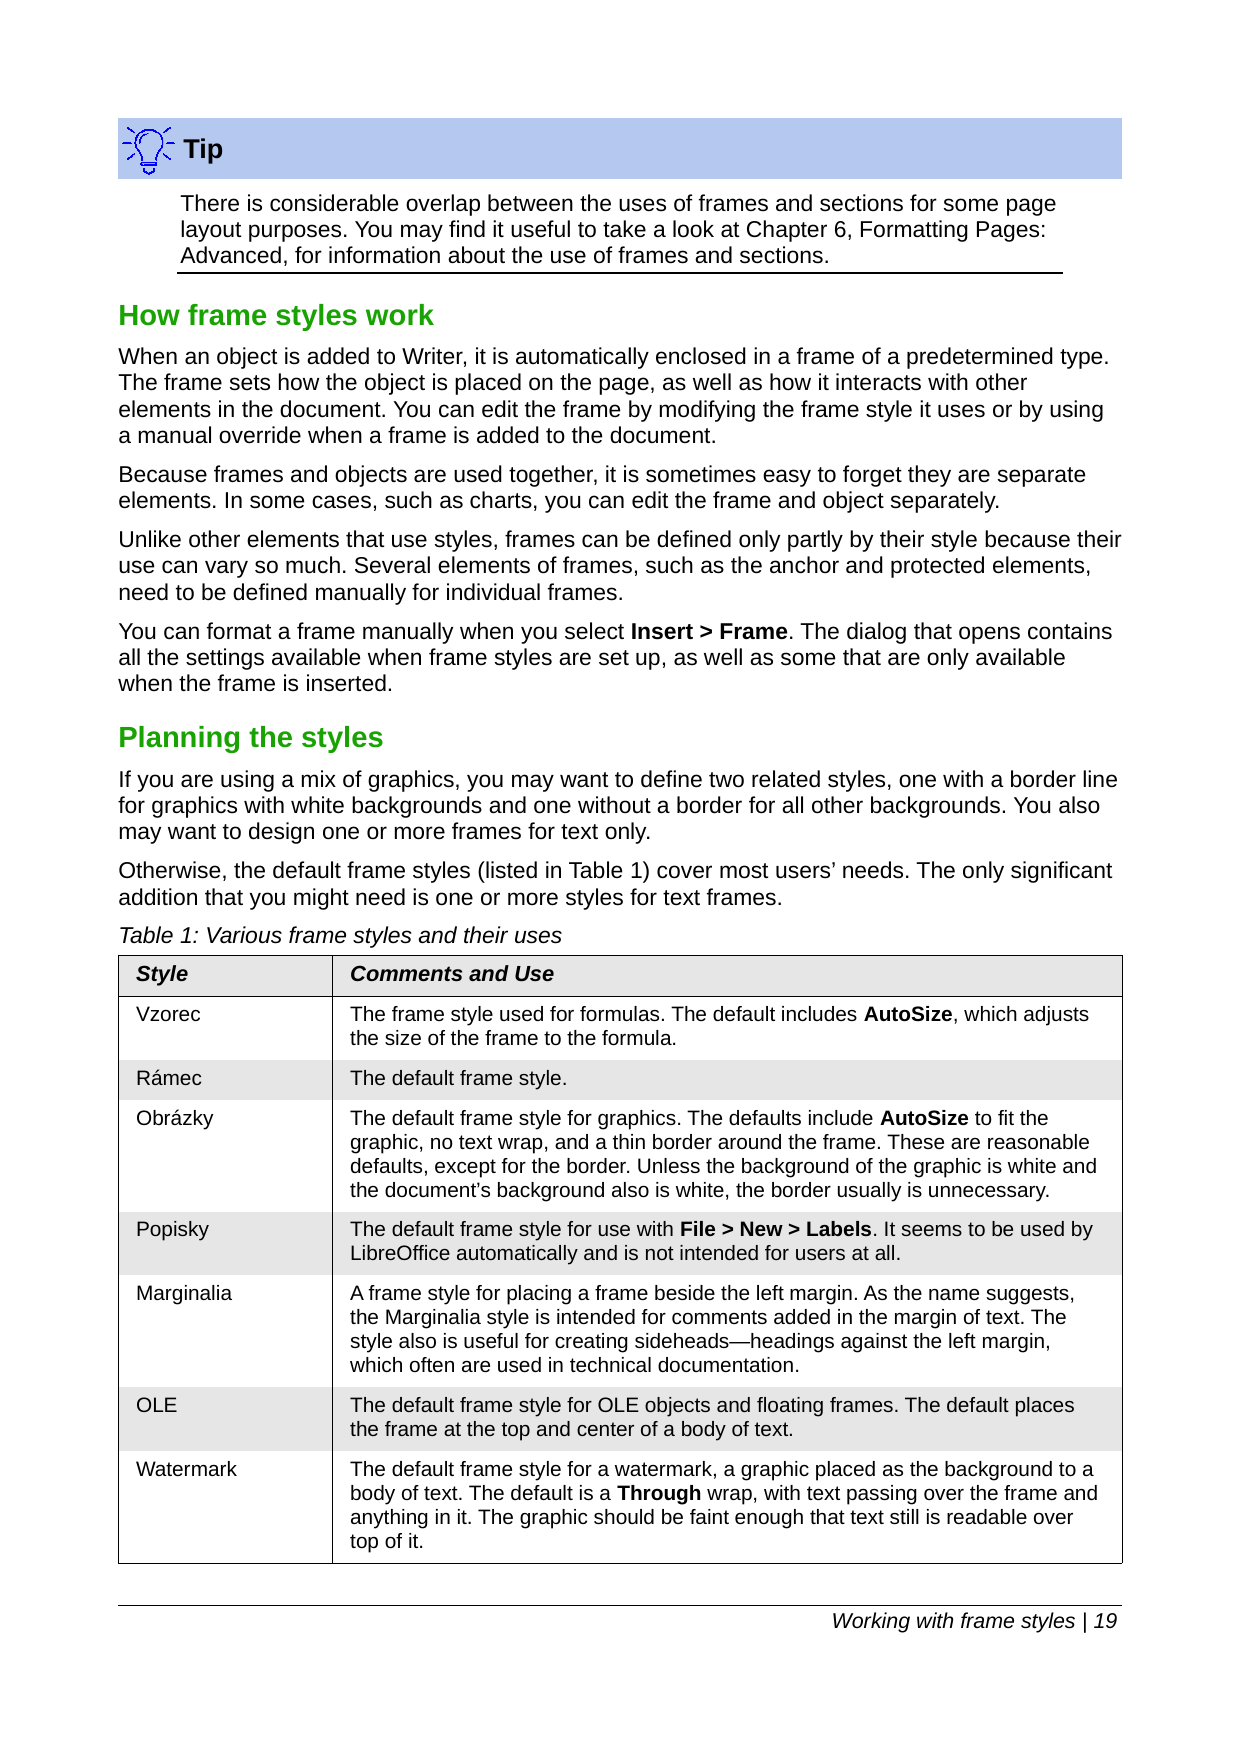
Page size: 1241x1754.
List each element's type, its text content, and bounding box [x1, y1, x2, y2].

text Otherwise, the default frame styles (listed in Table 1) cover most users’ needs. The only significant addition that you might need is one or more styles for text frames. [118, 857, 1122, 910]
text Unlike other elements that use styles, frames can be defined only partly by their style because their use can vary so much. Several elements of frames, such as the anchor and protected elements, need to be defined manually for individual frames. [118, 526, 1122, 605]
table_cell Rámec [119, 1060, 332, 1100]
table_cell Marginalia [119, 1275, 332, 1387]
table_cell The default frame style. [333, 1060, 1122, 1100]
table_header Comments and Use [333, 956, 1122, 996]
text Because frames and objects are used together, it is sometimes easy to forget they are separate elements. In some cases, such as charts, you can edit the frame and object separately. [118, 461, 1122, 513]
table_cell A frame style for placing a frame beside the left margin. As the name suggests, the Marginalia style is intended for comments added in the margin of text. The style also is useful for creating sideheads—headings against the left margin, which often are used in technical documentation. [333, 1275, 1122, 1387]
text Table 1: Various frame styles and their uses [118, 922, 1122, 949]
table_cell Popisky [119, 1212, 332, 1275]
subtitle Tip [118, 118, 1122, 179]
table_cell The default frame style for use with File > New > Labels. It seems to be used by LibreOffice automatically and is not intended for users at all. [333, 1212, 1122, 1275]
table_cell The frame style used for formulas. The default includes AutoSize, which adjusts the size of the frame to the formula. [333, 997, 1122, 1060]
picture [119, 119, 179, 179]
table_cell The default frame style for a watermark, a graphic placed as the background to a body of text. The default is a Through wrap, with text passing over the frame and anything in it. The graphic should be faint enough that text still is readable over top of it. [333, 1451, 1122, 1563]
text You can format a frame manually when you select Insert > Frame. The dialog that opens contains all the settings available when frame styles are set up, as well as some that are only available when the frame is inserted. [118, 618, 1122, 697]
text If you are using a mix of graphics, you may want to define two related styles, one with a border line for graphics with white backgrounds and one without a border for all other backgrounds. You also may want to design one or more frames for text only. [118, 766, 1122, 845]
table_cell Obrázky [119, 1100, 332, 1212]
table_cell Vzorec [119, 997, 332, 1060]
table_cell OLE [119, 1387, 332, 1451]
table_cell The default frame style for OLE objects and floating frames. The default places the frame at the top and center of a body of text. [333, 1387, 1122, 1451]
text There is considerable overlap between the uses of frames and sections for some page layout purposes. You may find it useful to take a look at Chapter 6, Formatting Pages: Advanced, for information about the use of frames and sections. [177, 187, 1063, 272]
table_cell Watermark [119, 1451, 332, 1563]
text When an object is added to Writer, it is automatically enclosed in a frame of a predetermined type. The frame sets how the object is placed on the page, as well as how it interacts with other elements in the document. You can edit the frame by modifying the frame style it uses or by using a manual override when a frame is added to the document. [118, 343, 1122, 448]
subtitle How frame styles work [118, 298, 1122, 331]
table_header Style [119, 956, 332, 996]
table_cell The default frame style for graphics. The defaults include AutoSize to fit the graphic, no text wrap, and a thin border around the frame. These are reasonable defaults, except for the border. Unless the background of the graphic is white and the document’s background also is white, the border usually is unnecessary. [333, 1100, 1122, 1212]
subtitle Planning the styles [118, 720, 1122, 754]
